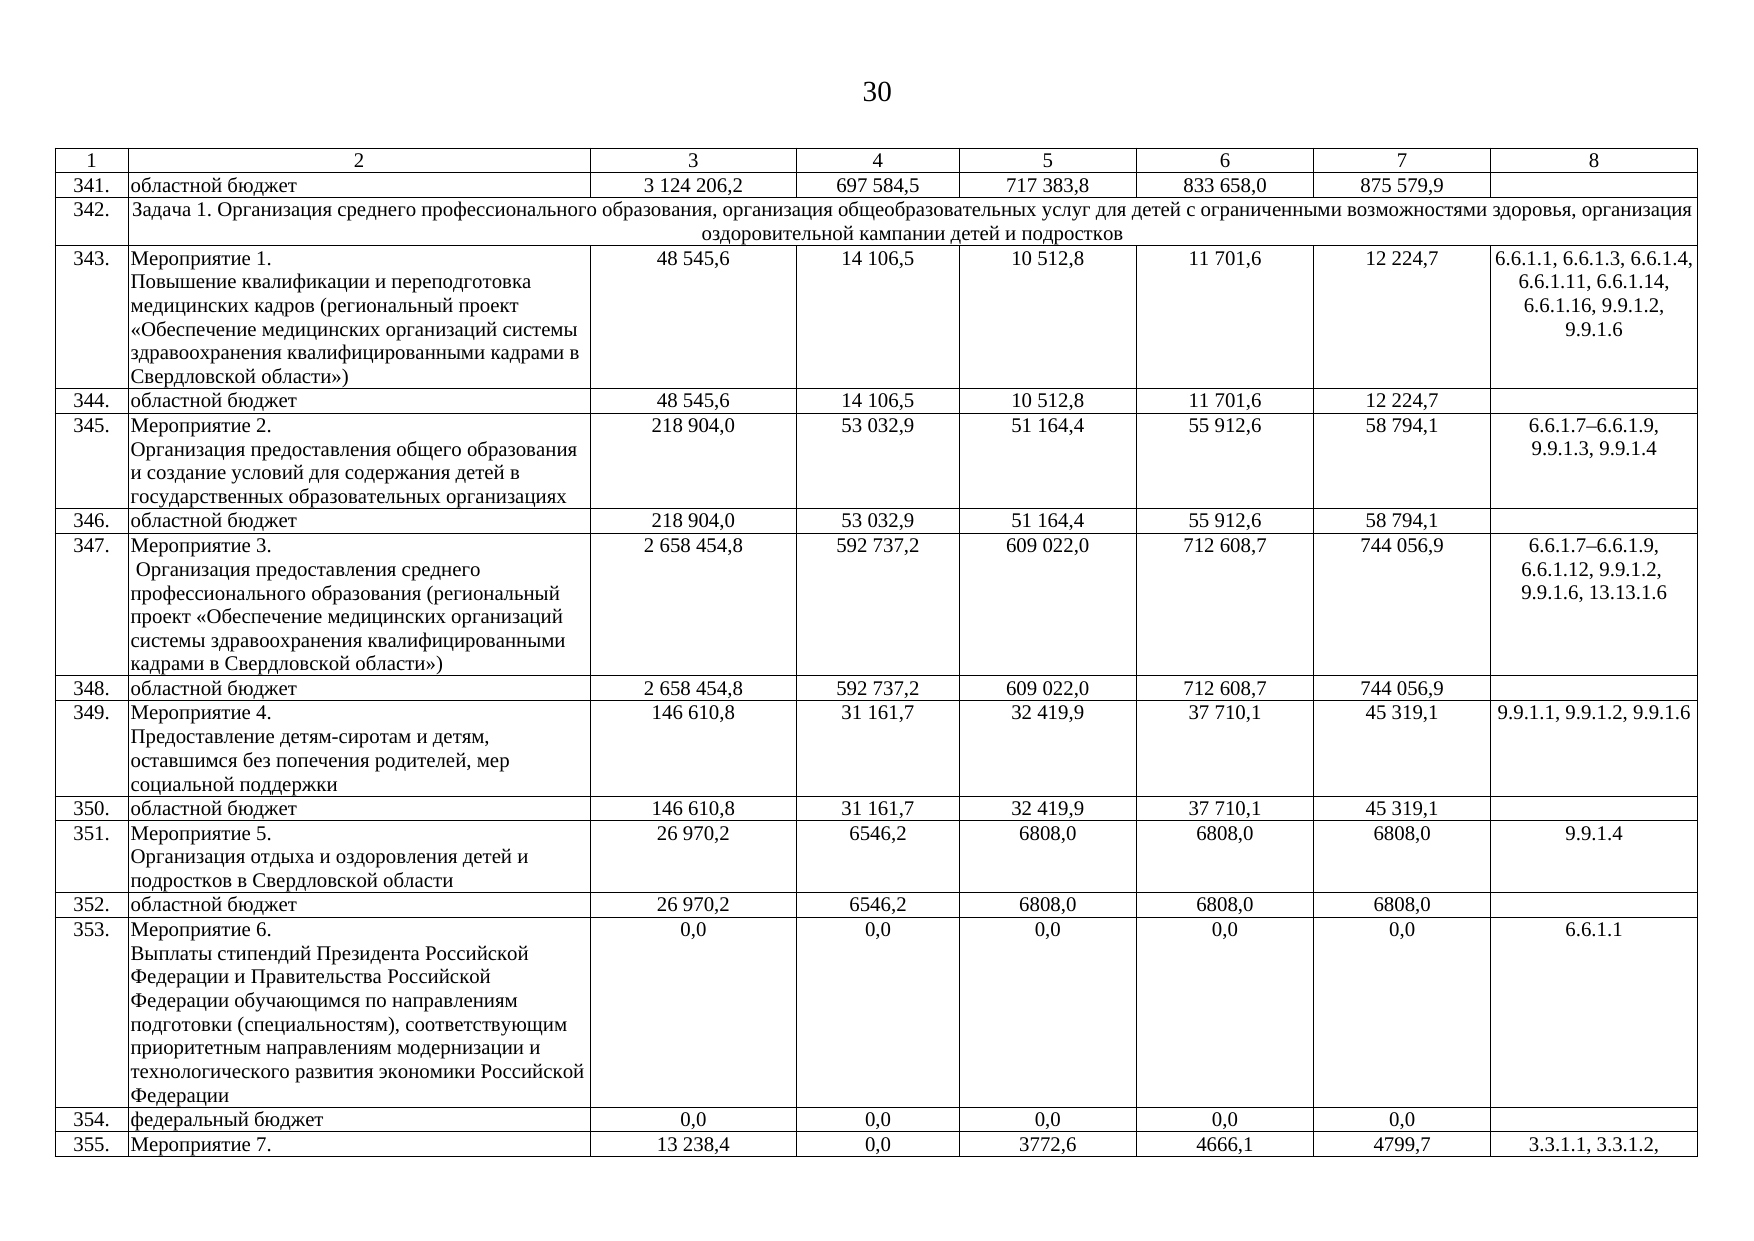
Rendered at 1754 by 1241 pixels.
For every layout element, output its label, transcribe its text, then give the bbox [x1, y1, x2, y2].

table_cell 12 224,7 [1314, 389, 1490, 412]
table_cell [1491, 173, 1697, 197]
table_cell 341. [56, 173, 128, 197]
table_cell 55 912,6 [1137, 509, 1313, 533]
table_cell 592 737,2 [797, 534, 959, 675]
table_header 2 [129, 149, 590, 172]
table_cell 53 032,9 [797, 509, 959, 533]
table_cell 32 419,9 [960, 701, 1136, 796]
table_cell 744 056,9 [1314, 676, 1490, 700]
table_cell 6808,0 [1314, 893, 1490, 917]
table_header 7 [1314, 149, 1490, 172]
table_cell 6808,0 [1137, 821, 1313, 892]
table_cell 0,0 [1137, 918, 1313, 1107]
table_cell 343. [56, 246, 128, 388]
table_cell 2 658 454,8 [591, 676, 796, 700]
table_cell Мероприятие 4. Предоставление детям-сиротам и детям, оставшимся без попечения родителей, мер социальной поддержки [129, 701, 590, 796]
table_cell 2 658 454,8 [591, 534, 796, 675]
table_cell 0,0 [1137, 1108, 1313, 1131]
table_cell федеральный бюджет [129, 1108, 590, 1131]
table_cell 355. [56, 1132, 128, 1156]
table_cell областной бюджет [129, 173, 590, 197]
table_cell [1491, 893, 1697, 917]
table_cell [1491, 797, 1697, 820]
table_cell 14 106,5 [797, 246, 959, 388]
table_cell 0,0 [1314, 918, 1490, 1107]
table_cell 3 124 206,2 [591, 173, 796, 197]
table_cell 58 794,1 [1314, 509, 1490, 533]
table_cell 55 912,6 [1137, 414, 1313, 508]
table_cell 352. [56, 893, 128, 917]
table_cell 3.3.1.1, 3.3.1.2, [1491, 1132, 1697, 1156]
table_header 8 [1491, 149, 1697, 172]
table_cell 6808,0 [1137, 893, 1313, 917]
table_cell 6.6.1.7–6.6.1.9, 9.9.1.3, 9.9.1.4 [1491, 414, 1697, 508]
table_cell 0,0 [797, 918, 959, 1107]
table_cell 31 161,7 [797, 797, 959, 820]
table_header 1 [56, 149, 128, 172]
table_cell 26 970,2 [591, 893, 796, 917]
table_cell 11 701,6 [1137, 246, 1313, 388]
table_cell Мероприятие 1. Повышение квалификации и переподготовка медицинских кадров (региональный проект «Обеспечение медицинских организаций системы здравоохранения квалифицированными кадрами в Свердловской области») [129, 246, 590, 388]
table_cell 13 238,4 [591, 1132, 796, 1156]
table_cell 6.6.1.1, 6.6.1.3, 6.6.1.4, 6.6.1.11, 6.6.1.14, 6.6.1.16, 9.9.1.2, 9.9.1.6 [1491, 246, 1697, 388]
table_cell 833 658,0 [1137, 173, 1313, 197]
table_cell 37 710,1 [1137, 797, 1313, 820]
table_cell 146 610,8 [591, 701, 796, 796]
table_cell областной бюджет [129, 676, 590, 700]
table_cell 6546,2 [797, 893, 959, 917]
table_cell областной бюджет [129, 893, 590, 917]
table_cell 0,0 [960, 1108, 1136, 1131]
table_cell 0,0 [591, 1108, 796, 1131]
table_cell 0,0 [797, 1108, 959, 1131]
table_cell 717 383,8 [960, 173, 1136, 197]
table_cell 609 022,0 [960, 676, 1136, 700]
table_cell 349. [56, 701, 128, 796]
table_cell 0,0 [960, 918, 1136, 1107]
table_cell 51 164,4 [960, 509, 1136, 533]
table_cell Мероприятие 5. Организация отдыха и оздоровления детей и подростков в Свердловской области [129, 821, 590, 892]
table_cell 48 545,6 [591, 246, 796, 388]
table_cell 712 608,7 [1137, 534, 1313, 675]
table_cell 51 164,4 [960, 414, 1136, 508]
table_cell 609 022,0 [960, 534, 1136, 675]
table_header 3 [591, 149, 796, 172]
table_cell [1491, 1108, 1697, 1131]
table_cell 4799,7 [1314, 1132, 1490, 1156]
table_cell 4666,1 [1137, 1132, 1313, 1156]
table_cell 0,0 [591, 918, 796, 1107]
table_cell 345. [56, 414, 128, 508]
table_cell 342. [56, 198, 128, 245]
table_cell 45 319,1 [1314, 701, 1490, 796]
table_cell Мероприятие 6. Выплаты стипендий Президента Российской Федерации и Правительства Российской Федерации обучающимся по направлениям подготовки (специальностям), соответствующим приоритетным направлениям модернизации и технологического развития экономики Российской Федерации [129, 918, 590, 1107]
table_cell 6808,0 [960, 893, 1136, 917]
table_cell 712 608,7 [1137, 676, 1313, 700]
table_cell 10 512,8 [960, 246, 1136, 388]
table_cell 354. [56, 1108, 128, 1131]
table_cell Мероприятие 2. Организация предоставления общего образования и создание условий для содержания детей в государственных образовательных организациях [129, 414, 590, 508]
table_cell 6.6.1.7–6.6.1.9, 6.6.1.12, 9.9.1.2, 9.9.1.6, 13.13.1.6 [1491, 534, 1697, 675]
table_cell 218 904,0 [591, 509, 796, 533]
table_cell 350. [56, 797, 128, 820]
table_cell 346. [56, 509, 128, 533]
table_cell 37 710,1 [1137, 701, 1313, 796]
table_cell областной бюджет [129, 509, 590, 533]
table_header 6 [1137, 149, 1313, 172]
table_cell 348. [56, 676, 128, 700]
table_cell 697 584,5 [797, 173, 959, 197]
table_cell 48 545,6 [591, 389, 796, 412]
table_cell 6808,0 [960, 821, 1136, 892]
table_cell 53 032,9 [797, 414, 959, 508]
table_cell 3772,6 [960, 1132, 1136, 1156]
table_cell 9.9.1.4 [1491, 821, 1697, 892]
table_cell 45 319,1 [1314, 797, 1490, 820]
table_cell Мероприятие 3. Организация предоставления среднего профессионального образования (региональный проект «Обеспечение медицинских организаций системы здравоохранения квалифицированными кадрами в Свердловской области») [129, 534, 590, 675]
table_cell 58 794,1 [1314, 414, 1490, 508]
table_cell 32 419,9 [960, 797, 1136, 820]
table_cell 875 579,9 [1314, 173, 1490, 197]
table_cell 351. [56, 821, 128, 892]
table_cell 744 056,9 [1314, 534, 1490, 675]
table_cell 6.6.1.1 [1491, 918, 1697, 1107]
table_header 5 [960, 149, 1136, 172]
table_cell 10 512,8 [960, 389, 1136, 412]
table_header 4 [797, 149, 959, 172]
table_cell 14 106,5 [797, 389, 959, 412]
table_cell областной бюджет [129, 797, 590, 820]
table_cell 353. [56, 918, 128, 1107]
table_cell [1491, 676, 1697, 700]
table_cell 12 224,7 [1314, 246, 1490, 388]
table_cell 0,0 [797, 1132, 959, 1156]
table_cell 6808,0 [1314, 821, 1490, 892]
table_cell 9.9.1.1, 9.9.1.2, 9.9.1.6 [1491, 701, 1697, 796]
table_cell [1491, 389, 1697, 412]
table_cell 146 610,8 [591, 797, 796, 820]
table_cell [1491, 509, 1697, 533]
table_cell 11 701,6 [1137, 389, 1313, 412]
table_cell 344. [56, 389, 128, 412]
table_cell областной бюджет [129, 389, 590, 412]
table_cell 347. [56, 534, 128, 675]
table_cell 0,0 [1314, 1108, 1490, 1131]
table_cell 26 970,2 [591, 821, 796, 892]
table_cell 6546,2 [797, 821, 959, 892]
table_cell Задача 1. Организация среднего профессионального образования, организация общеобразовательных услуг для детей с ограниченными возможностями здоровья, организация оздоровительной кампании детей и подростков [129, 198, 1697, 245]
table_cell 31 161,7 [797, 701, 959, 796]
table_cell Мероприятие 7. [129, 1132, 590, 1156]
table_cell 592 737,2 [797, 676, 959, 700]
table_cell 218 904,0 [591, 414, 796, 508]
